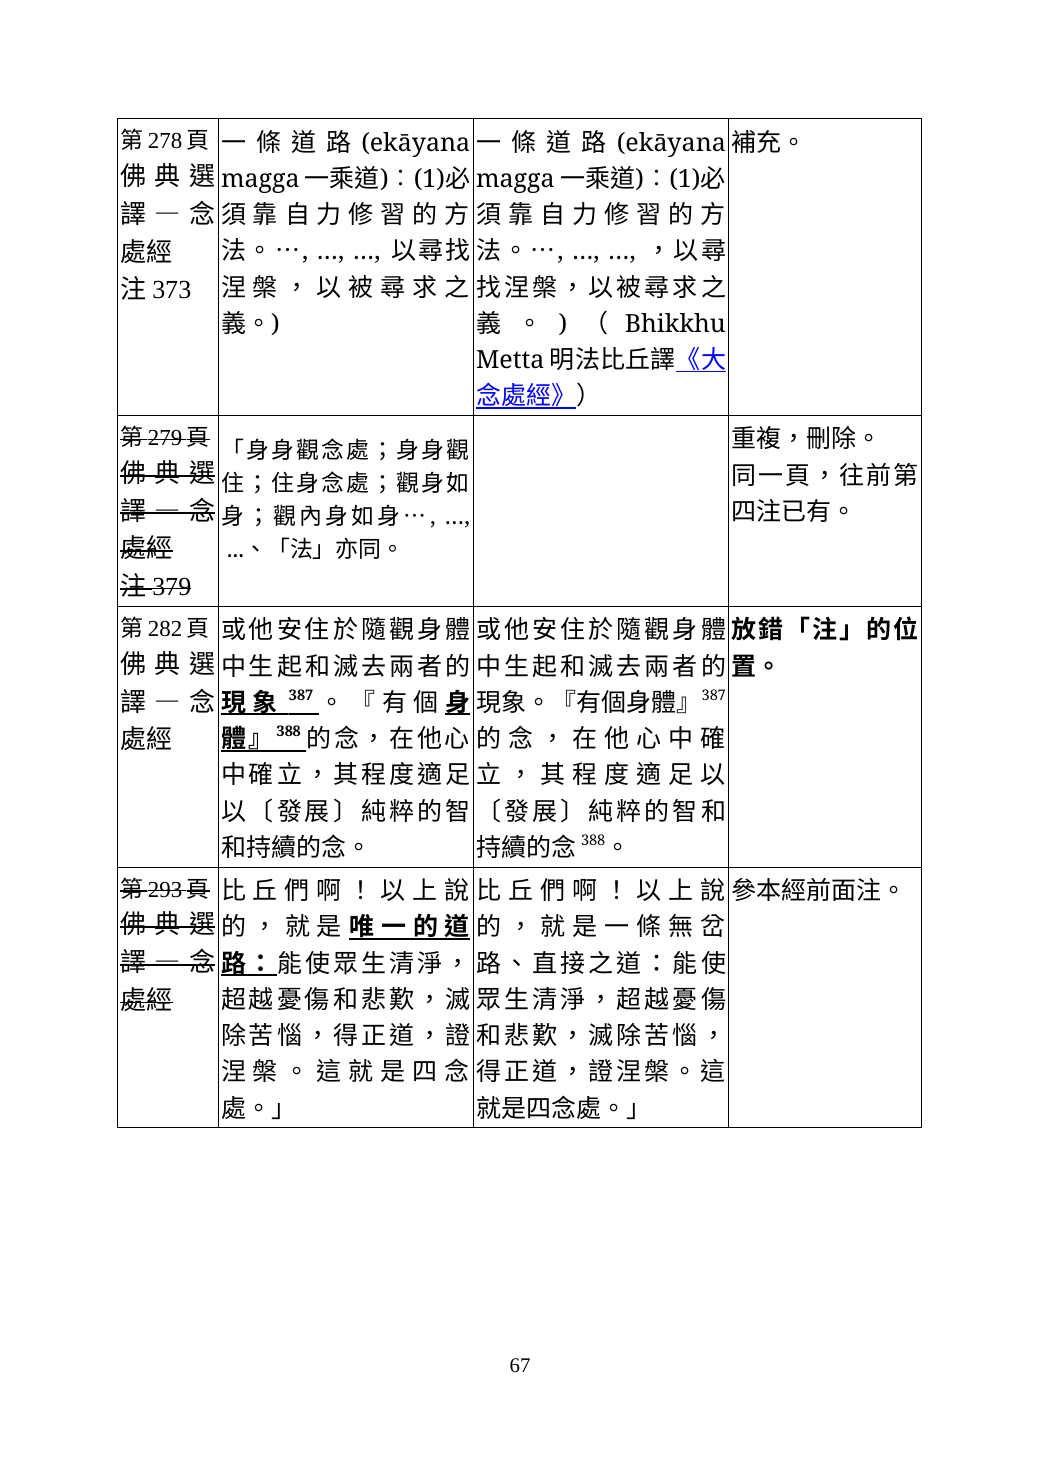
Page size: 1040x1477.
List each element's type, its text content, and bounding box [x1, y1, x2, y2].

table_cell 第279頁 佛典選譯—念處經 注 379 [118, 416, 218, 606]
table_cell 「身身觀念處；身身觀住；住身念處；觀身如身；觀內身如身…, …, ...、「法」亦同。 [219, 416, 473, 606]
table_cell 參本經前面注。 [729, 868, 921, 1127]
table_cell [474, 416, 728, 606]
table_cell 補充。 [729, 119, 921, 415]
table_cell 第278頁 佛典選譯—念處經 注 373 [118, 119, 218, 415]
table_cell 放錯「注」的位置。 [729, 607, 921, 867]
table_cell 或他安住於隨觀身體中生起和滅去兩者的現象。『有個身體』387的念，在他心中確立，其程度適足以〔發展〕純粹的智和持續的念388。 [474, 607, 728, 867]
table_cell 第282頁 佛典選譯—念處經 [118, 607, 218, 867]
table_cell 或他安住於隨觀身體中生起和滅去兩者的現象387。『有個身體』388的念，在他心中確立，其程度適足以〔發展〕純粹的智和持續的念。 [219, 607, 473, 867]
table_cell 重複，刪除。 同一頁，往前第四注已有。 [729, 416, 921, 606]
table_cell 一條道路(ekāyana magga一乘道)︰(1)必須靠自力修習的方法。…, …, …, ，以尋找涅槃，以被尋求之義。)（Bhikkhu Metta明法比丘譯《大念處經》） [474, 119, 728, 415]
table_cell 第293頁 佛典選譯—念處經 [118, 868, 218, 1127]
table_cell 比丘們啊！以上說的，就是唯一的道路：能使眾生清淨，超越憂傷和悲歎，滅除苦惱，得正道，證涅槃。這就是四念處。」 [219, 868, 473, 1127]
table_cell 一條道路(ekāyana magga一乘道)︰(1)必須靠自力修習的方法。…, …, …, 以尋找涅槃，以被尋求之義。) [219, 119, 473, 415]
table_cell 比丘們啊！以上說的，就是一條無岔路、直接之道：能使眾生清淨，超越憂傷和悲歎，滅除苦惱，得正道，證涅槃。這就是四念處。」 [474, 868, 728, 1127]
